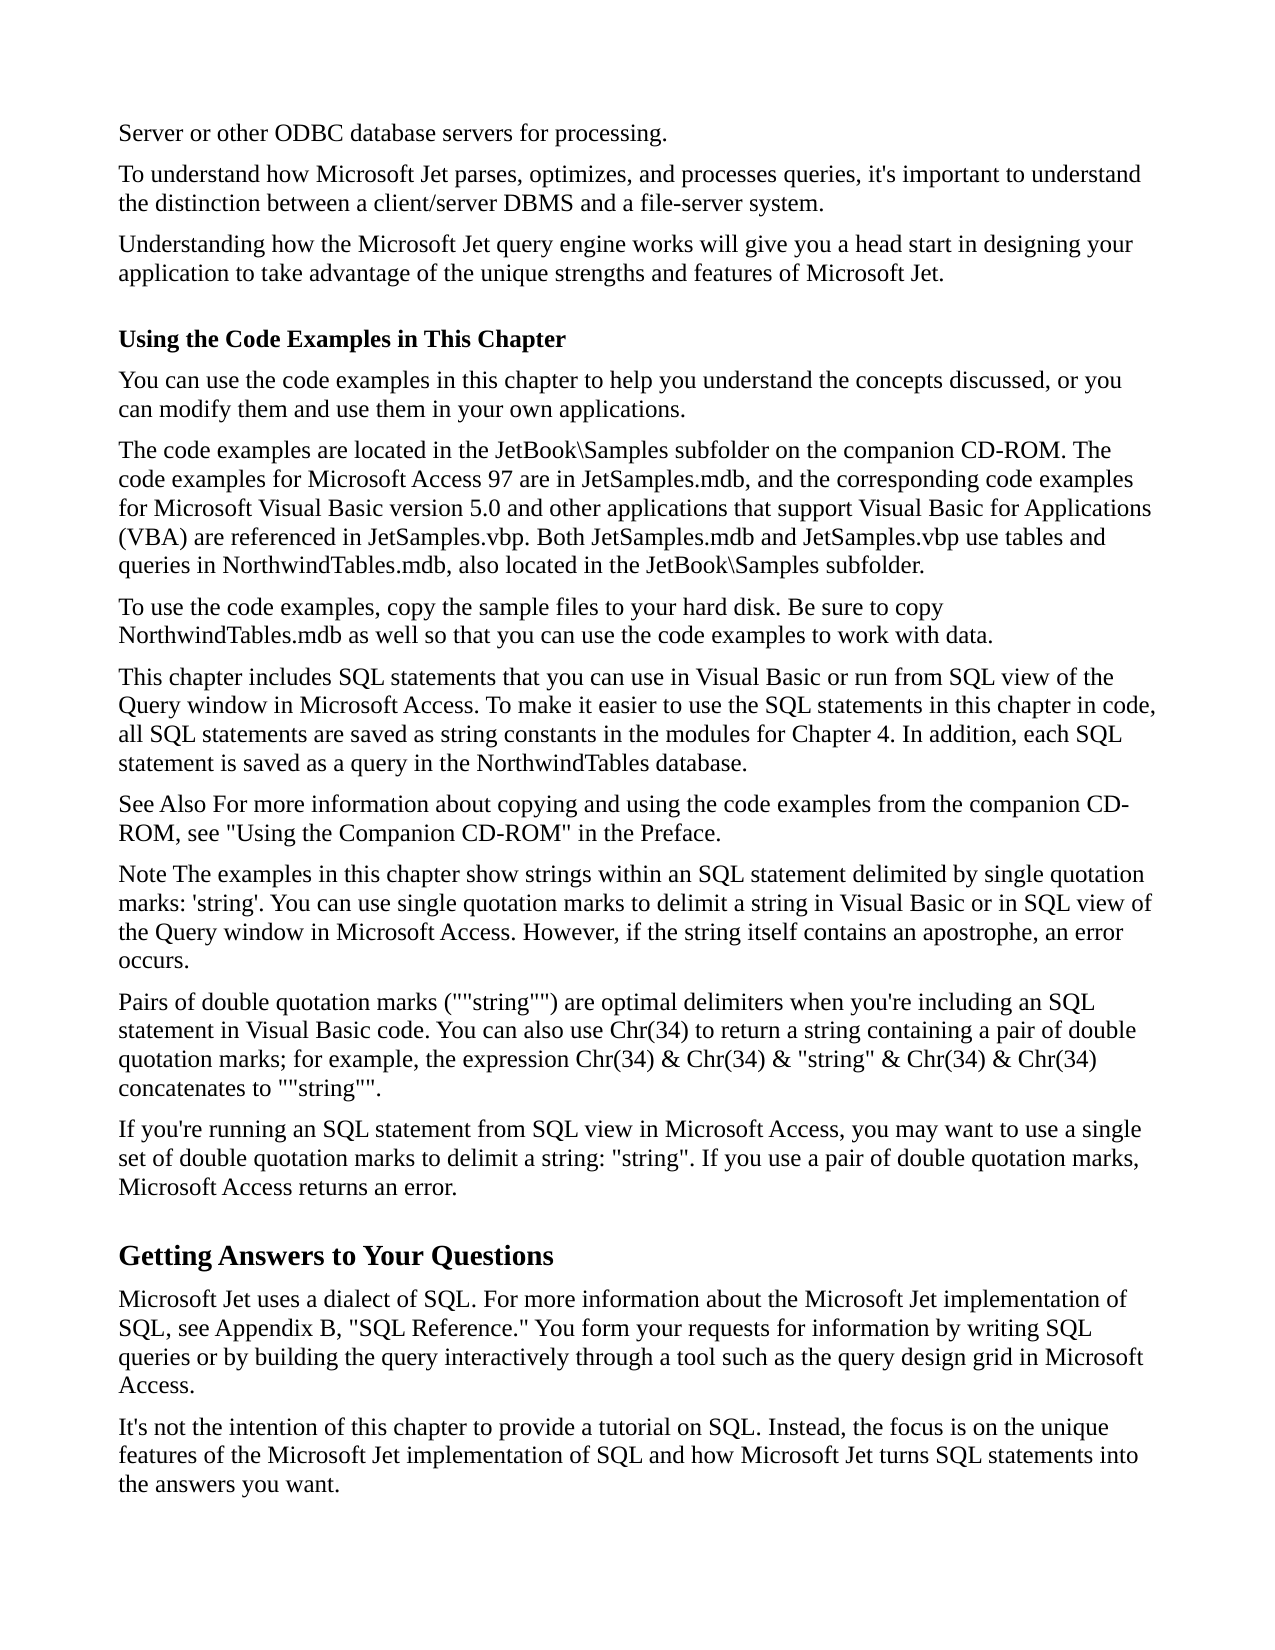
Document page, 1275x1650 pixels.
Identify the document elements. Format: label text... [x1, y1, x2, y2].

text It's not the intention of this chapter to provide a tutorial on SQL. Instead, the focus is on the unique features of the Microsoft Jet implementation of SQL and how Microsoft Jet turns SQL statements into the answers you want. [118, 1412, 1157, 1498]
text You can use the code examples in this chapter to help you understand the concepts discussed, or you can modify them and use them in your own applications. [118, 366, 1157, 423]
subtitle Using the Code Examples in This Chapter [118, 324, 1157, 353]
text See Also For more information about copying and using the code examples from the companion CD-ROM, see "Using the Companion CD-ROM" in the Preface. [118, 789, 1157, 847]
text This chapter includes SQL statements that you can use in Visual Basic or run from SQL view of the Query window in Microsoft Access. To make it easier to use the SQL statements in this chapter in code, all SQL statements are saved as string constants in the modules for Chapter 4. In addition, each SQL statement is saved as a query in the NorthwindTables database. [118, 662, 1157, 777]
text Microsoft Jet uses a dialect of SQL. For more information about the Microsoft Jet implementation of SQL, see Appendix B, "SQL Reference." You form your requests for information by writing SQL queries or by building the query interactively through a tool such as the query design grid in Microsoft Access. [118, 1284, 1157, 1399]
text To use the code examples, copy the sample files to your hard disk. Be sure to copy NorthwindTables.mdb as well so that you can use the code examples to work with data. [118, 592, 1157, 649]
text Pairs of double quotation marks (""string"") are optimal delimiters when you're including an SQL statement in Visual Basic code. You can also use Chr(34) to return a string containing a pair of double quotation marks; for example, the expression Chr(34) & Chr(34) & "string" & Chr(34) & Chr(34) concatenates to ""string"". [118, 987, 1157, 1102]
text Understanding how the Microsoft Jet query engine works will give you a head start in designing your application to take advantage of the unique strengths and features of Microsoft Jet. [118, 229, 1157, 287]
text The code examples are located in the JetBook\Samples subfolder on the companion CD-ROM. The code examples for Microsoft Access 97 are in JetSamples.mdb, and the corresponding code examples for Microsoft Visual Basic version 5.0 and other applications that support Visual Basic for Applications (VBA) are referenced in JetSamples.vbp. Both JetSamples.mdb and JetSamples.vbp use tables and queries in NorthwindTables.mdb, also located in the JetBook\Samples subfolder. [118, 436, 1157, 579]
text If you're running an SQL statement from SQL view in Microsoft Access, you may want to use a single set of double quotation marks to delimit a string: "string". If you use a pair of double quotation marks, Microsoft Access returns an error. [118, 1114, 1157, 1201]
text Note The examples in this chapter show strings within an SQL statement delimited by single quotation marks: 'string'. You can use single quotation marks to delimit a string in Visual Basic or in SQL view of the Query window in Microsoft Access. However, if the string itself contains an apostrophe, an error occurs. [118, 859, 1157, 974]
text Server or other ODBC database servers for processing. [118, 118, 1157, 147]
text To understand how Microsoft Jet parses, optimizes, and processes queries, it's important to understand the distinction between a client/server DBMS and a file-server system. [118, 159, 1157, 217]
subtitle Getting Answers to Your Questions [118, 1238, 1157, 1272]
